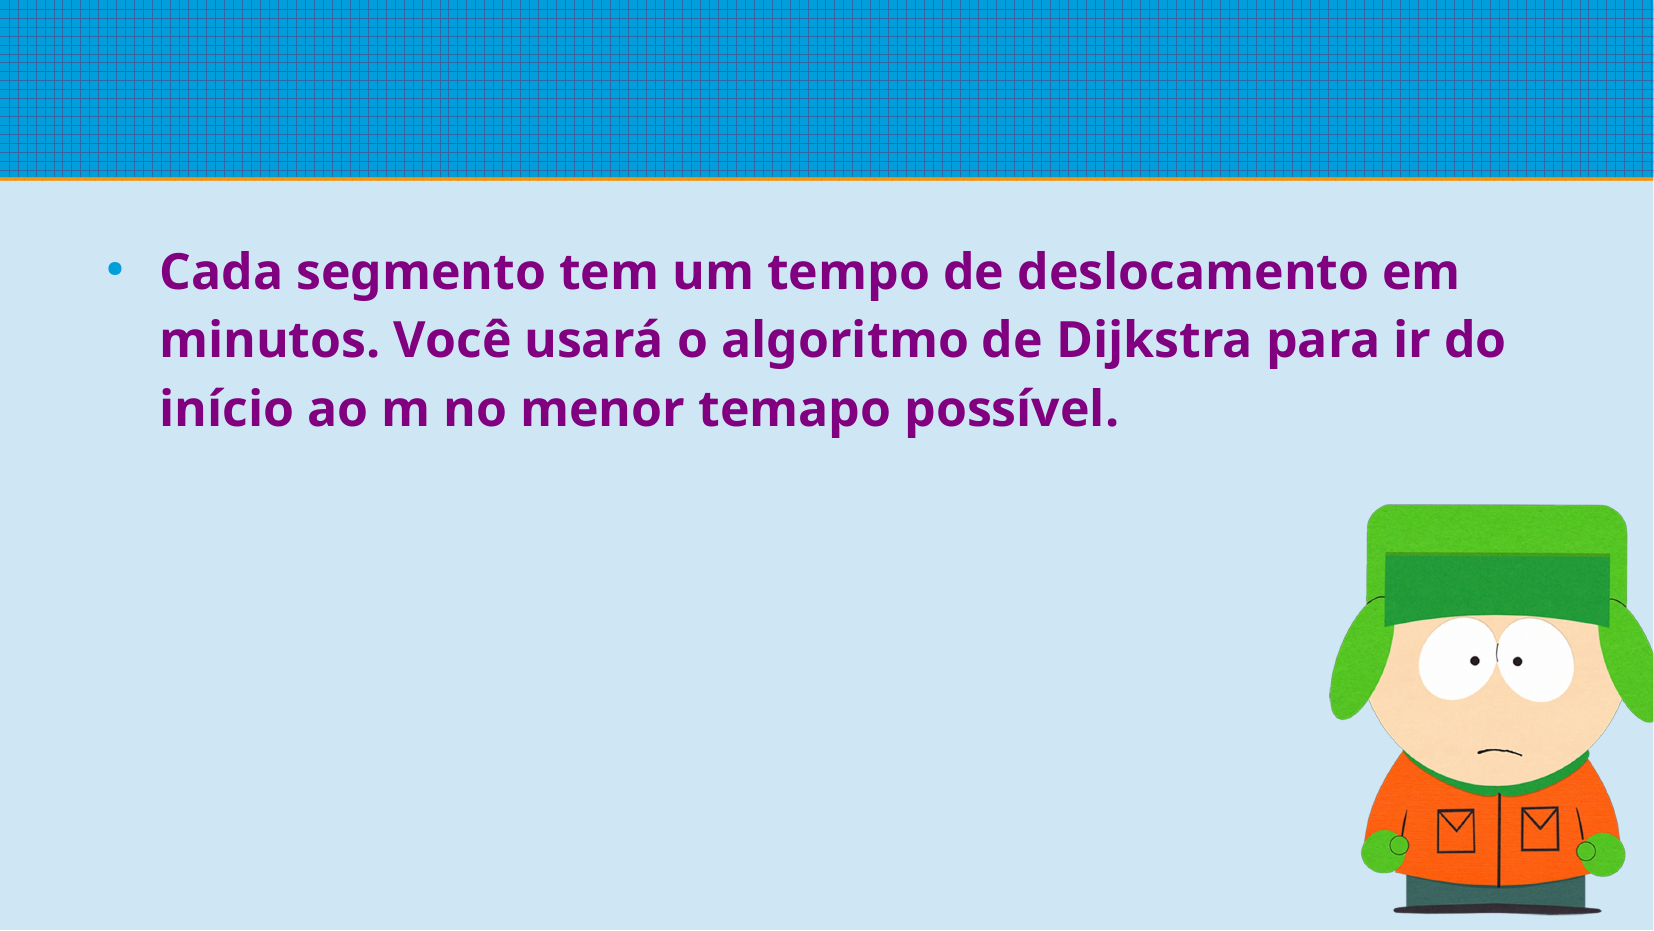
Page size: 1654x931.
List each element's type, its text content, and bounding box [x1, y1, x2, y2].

list Cada segmento tem um tempo de deslocamento em minutos. Você usará o algoritmo de Dijkstra para ir do início ao m no menor temapo possível. [88, 236, 1565, 813]
picture [1328, 501, 1654, 916]
